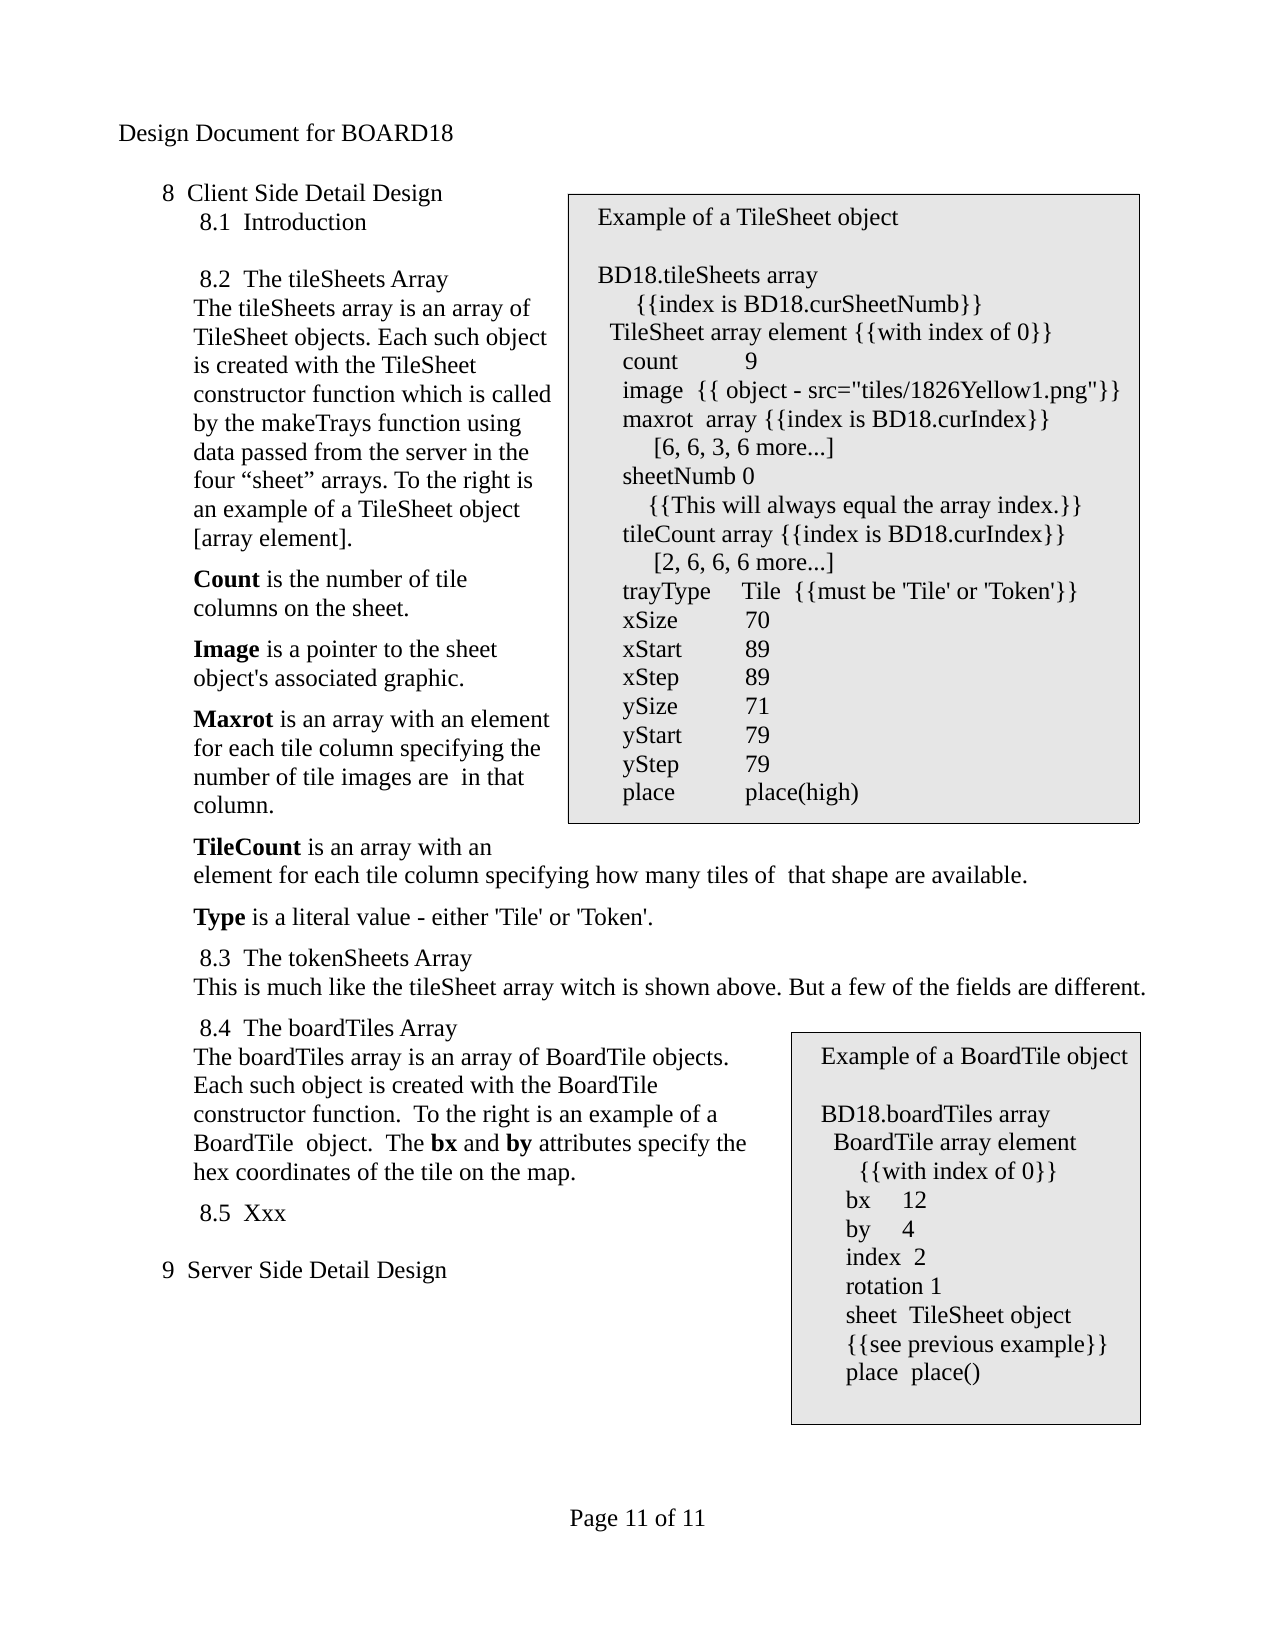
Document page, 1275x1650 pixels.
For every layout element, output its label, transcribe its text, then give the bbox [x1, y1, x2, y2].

list xStart 89 [597, 634, 1129, 662]
list Example of a TileSheet object [597, 202, 1129, 231]
list Introduction [193, 207, 567, 236]
list BD18.boardTiles array [821, 1099, 1131, 1127]
text The boardTiles array is an array of BoardTile objects. Each such object is created with the BoardTile constructor function. To the right is an example of a BoardTile object. The bx and by attributes specify the hex coordinates of the tile on the map. [193, 1042, 791, 1186]
list trayType Tile {{must be 'Tile' or 'Token'}} [597, 576, 1129, 605]
list ySize 71 [597, 691, 1129, 720]
list maxrot array {{index is BD18.curIndex}} [597, 404, 1129, 432]
text Image is a pointer to the sheet object's associated graphic. [193, 634, 567, 692]
list yStep 79 [597, 749, 1129, 777]
list sheetNumb 0 [597, 461, 1129, 490]
list count 9 [597, 346, 1129, 375]
list place place() [821, 1357, 1131, 1386]
list The tileSheets Array [193, 264, 567, 293]
text Type is a literal value - either 'Tile' or 'Token'. [193, 902, 1157, 931]
text [1140, 564, 1157, 622]
list Example of a BoardTile object [821, 1041, 1131, 1070]
text Maxrot is an array with an element for each tile column specifying the number of tile images are in that column. [193, 704, 567, 819]
list [1140, 264, 1157, 293]
list rotation 1 [821, 1271, 1131, 1300]
list sheet TileSheet object [821, 1300, 1131, 1329]
text The tileSheets array is an array of TileSheet objects. Each such object is created with the TileSheet constructor function which is called by the makeTrays function using data passed from the server in the four “sheet” arrays. To the right is an example of a TileSheet object [array element]. [193, 293, 567, 552]
text This is much like the tileSheet array witch is shown above. But a few of the fields are different. [193, 972, 1157, 1001]
list index 2 [821, 1242, 1131, 1271]
list The tokenSheets Array [193, 943, 1157, 972]
list [6, 6, 3, 6 more...] [597, 432, 1129, 461]
list TileSheet array element {{with index of 0}} [597, 317, 1129, 346]
list Xxx [193, 1198, 791, 1227]
list tileCount array {{index is BD18.curIndex}} [597, 519, 1129, 547]
list bx 12 [821, 1185, 1131, 1214]
list [1141, 1198, 1157, 1227]
list {{see previous example}} [821, 1329, 1131, 1357]
list [2, 6, 6, 6 more...] [597, 547, 1129, 576]
list {{This will always equal the array index.}} [597, 490, 1129, 519]
list BoardTile array element [821, 1127, 1131, 1156]
list Client Side Detail Design [156, 178, 1157, 207]
text TileCount is an array with an element for each tile column specifying how many tiles of that shape are available. [193, 832, 1157, 889]
text Count is the number of tile columns on the sheet. [193, 564, 567, 622]
list The boardTiles Array [193, 1013, 1157, 1042]
list xStep 89 [597, 662, 1129, 691]
list Server Side Detail Design [156, 1256, 791, 1284]
list place place(high) [597, 777, 1129, 806]
list yStart 79 [597, 720, 1129, 749]
list BD18.tileSheets array [597, 260, 1129, 289]
list by 4 [821, 1214, 1131, 1242]
list {{index is BD18.curSheetNumb}} [597, 289, 1129, 317]
list [1140, 207, 1157, 236]
list image {{ object - src="tiles/1826Yellow1.png"}} [597, 375, 1129, 404]
list xSize 70 [597, 605, 1129, 634]
list {{with index of 0}} [821, 1156, 1131, 1185]
